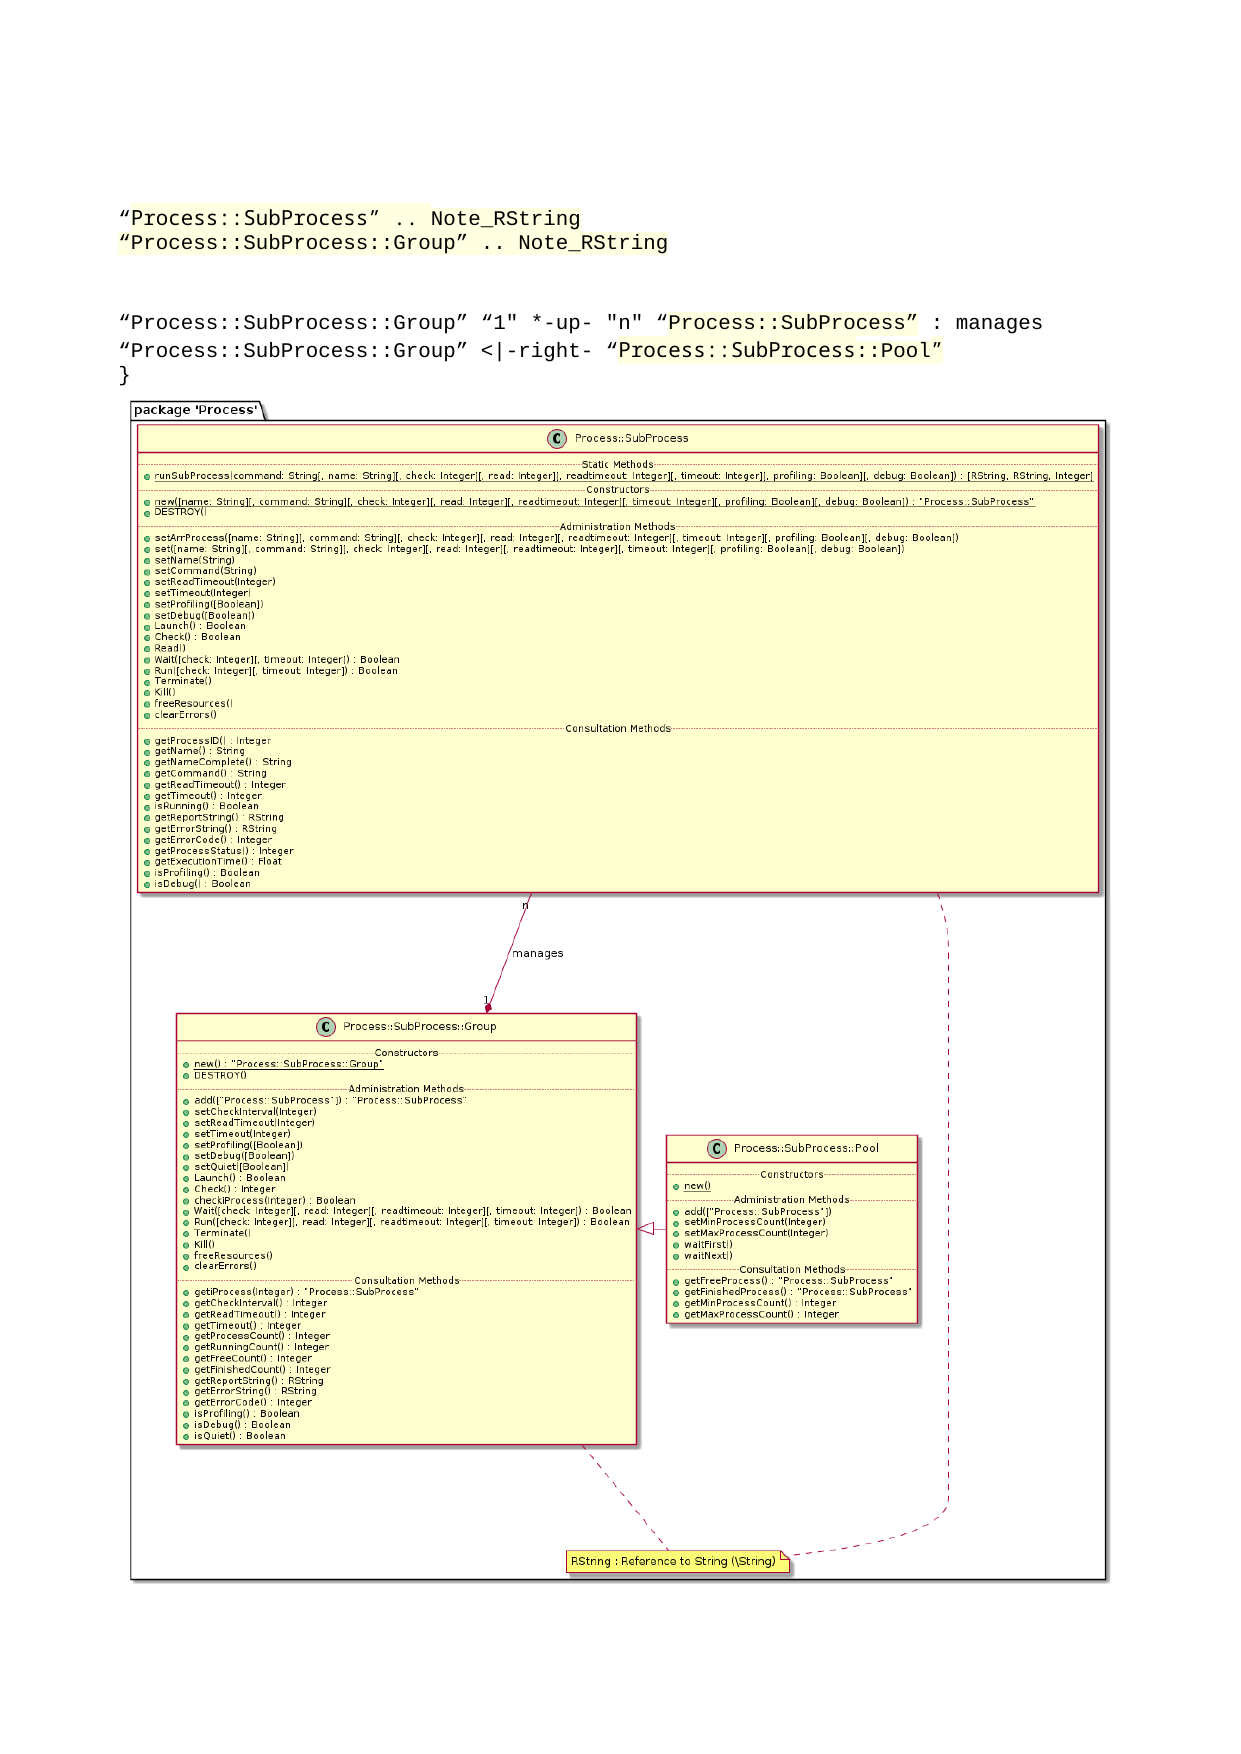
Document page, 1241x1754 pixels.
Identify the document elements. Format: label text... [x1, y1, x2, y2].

text “Process::SubProcess::Group” <|-right- “Process::SubProcess::Pool” [118, 336, 1122, 364]
picture [118, 387, 1123, 1588]
text “Process::SubProcess::Group” .. Note_RString [118, 232, 1122, 255]
text “Process::SubProcess::Group” “1" *-up- "n" “Process::SubProcess” : manages [118, 312, 1122, 336]
text } [118, 364, 1122, 387]
text “Process::SubProcess” .. Note_RString [118, 203, 1122, 232]
